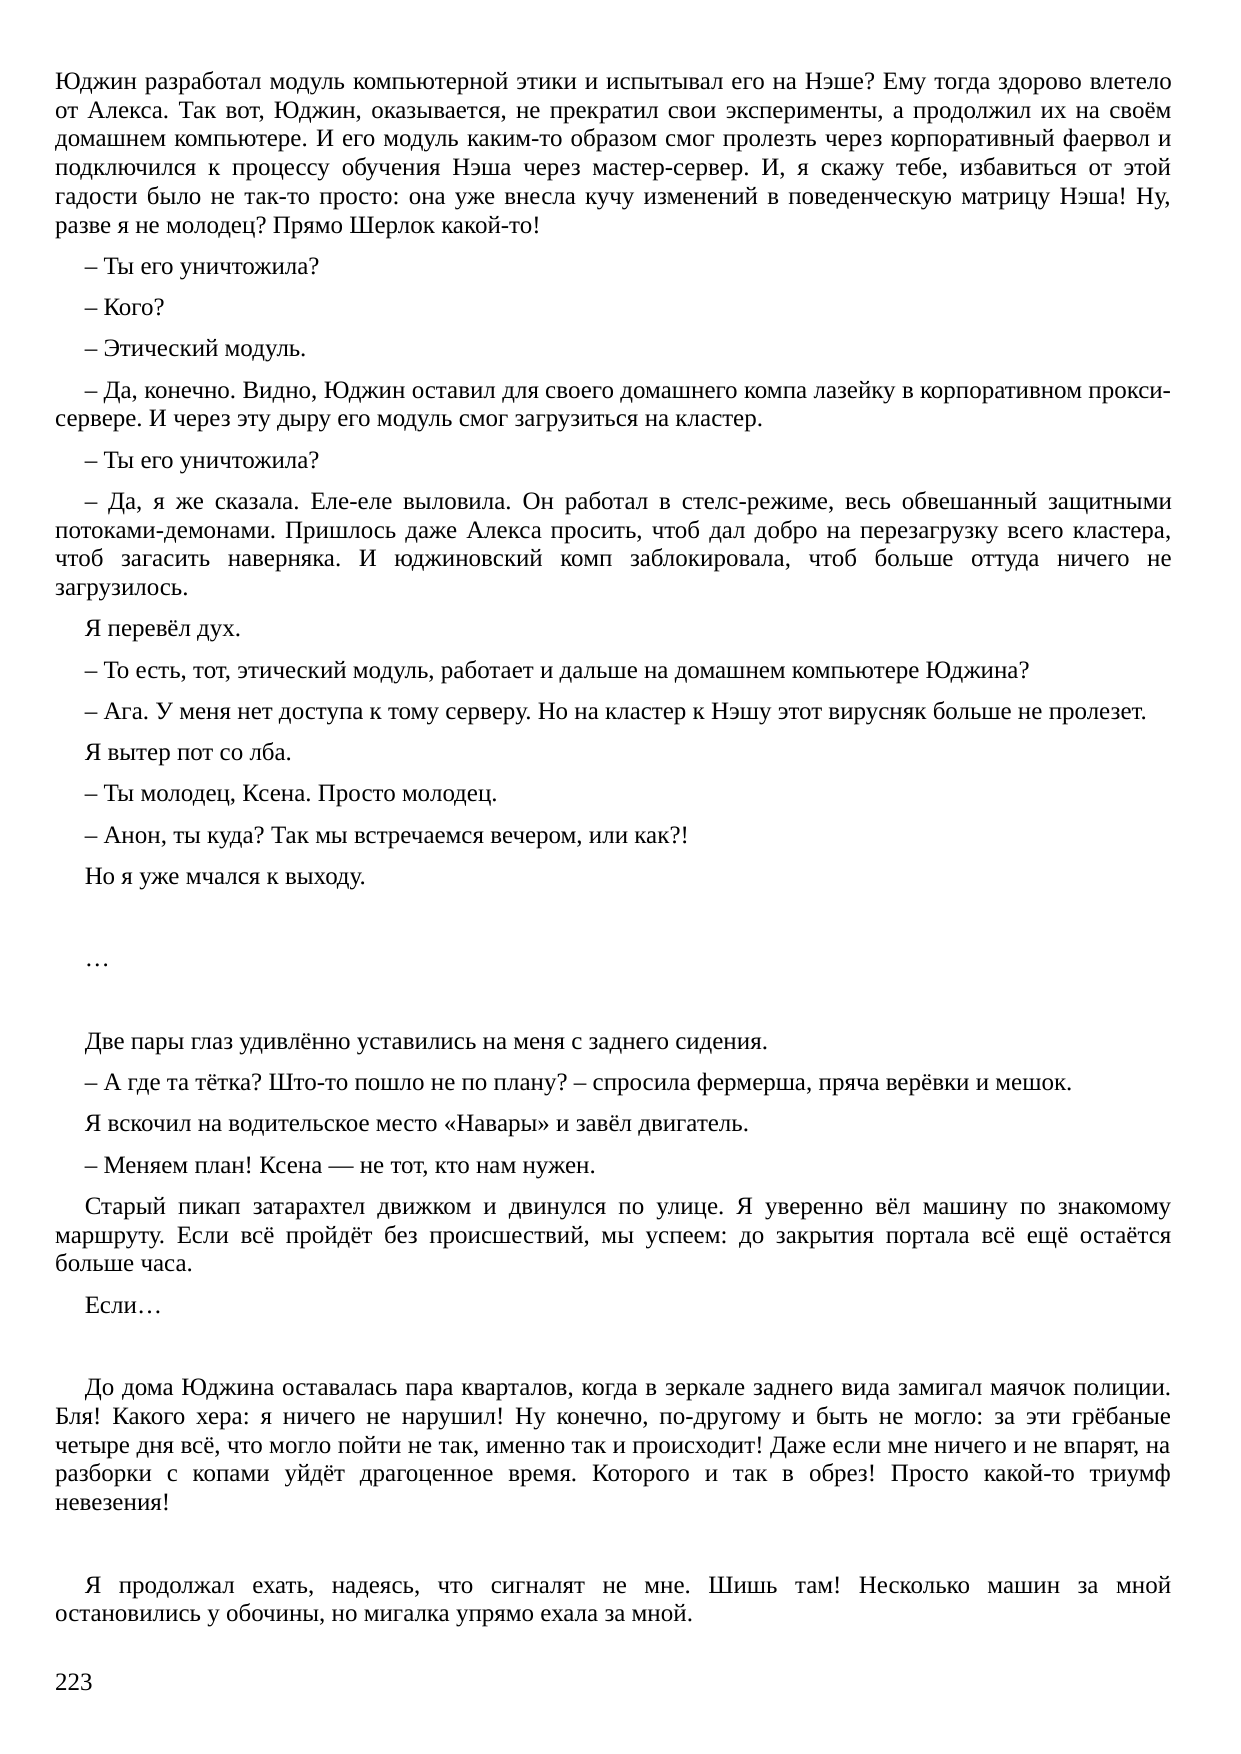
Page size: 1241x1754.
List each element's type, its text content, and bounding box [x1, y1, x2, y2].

text Я перевёл дух. [55, 613, 1173, 642]
text – А где та тётка? Што-то пошло не по плану? – спросила фермерша, пряча верёвки и мешок. [55, 1067, 1173, 1096]
text – Меняем план! Ксена — не тот, кто нам нужен. [55, 1150, 1173, 1178]
text – Анон, ты куда? Так мы встречаемся вечером, или как?! [55, 820, 1173, 848]
text Две пары глаз удивлённо уставились на меня с заднего сидения. [55, 1026, 1173, 1055]
text – Этический модуль. [55, 333, 1173, 362]
text – Ты его уничтожила? [55, 445, 1173, 473]
text Я вскочил на водительское место «Навары» и завёл двигатель. [55, 1108, 1173, 1137]
text – Да, конечно. Видно, Юджин оставил для своего домашнего компа лазейку в корпоративном прокси-сервере. И через эту дыру его модуль смог загрузиться на кластер. [55, 375, 1173, 432]
text – Кого? [55, 292, 1173, 321]
text Я вытер пот со лба. [55, 737, 1173, 766]
text – Ты молодец, Ксена. Просто молодец. [55, 778, 1173, 807]
text – Ты его уничтожила? [55, 251, 1173, 280]
text Юджин разработал модуль компьютерной этики и испытывал его на Нэше? Ему тогда здорово влетело от Алекса. Так вот, Юджин, оказывается, не прекратил свои эксперименты, а продолжил их на своём домашнем компьютере. И его модуль каким-то образом смог пролезть через корпоративный фаервол и подключился к процессу обучения Нэша через мастер-сервер. И, я скажу тебе, избавиться от этой гадости было не так-то просто: она уже внесла кучу изменений в поведенческую матрицу Нэша! Ну, разве я не молодец? Прямо Шерлок какой-то! [55, 66, 1173, 238]
text Старый пикап затарахтел движком и двинулся по улице. Я уверенно вёл машину по знакомому маршруту. Если всё пройдёт без происшествий, мы успеем: до закрытия портала всё ещё остаётся больше часа. [55, 1191, 1173, 1277]
text До дома Юджина оставалась пара кварталов, когда в зеркале заднего вида замигал маячок полиции. Бля! Какого хера: я ничего не нарушил! Ну конечно, по-другому и быть не могло: за эти грёбаные четыре дня всё, что могло пойти не так, именно так и происходит! Даже если мне ничего и не впарят, на разборки с копами уйдёт драгоценное время. Которого и так в обрез! Просто какой-то триумф невезения! [55, 1372, 1173, 1516]
text – Да, я же сказала. Еле-еле выловила. Он работал в стелс-режиме, весь обвешанный защитными потоками-демонами. Пришлось даже Алекса просить, чтоб дал добро на перезагрузку всего кластера, чтоб загасить наверняка. И юджиновский комп заблокировала, чтоб больше оттуда ничего не загрузилось. [55, 486, 1173, 601]
text – То есть, тот, этический модуль, работает и дальше на домашнем компьютере Юджина? [55, 655, 1173, 683]
text Я продолжал ехать, надеясь, что сигналят не мне. Шишь там! Несколько машин за мной остановились у обочины, но мигалка упрямо ехала за мной. [55, 1570, 1173, 1627]
text Если… [55, 1290, 1173, 1318]
text – Ага. У меня нет доступа к тому серверу. Но на кластер к Нэшу этот вирусняк больше не пролезет. [55, 696, 1173, 725]
text Но я уже мчался к выходу. [55, 861, 1173, 890]
text … [55, 943, 1173, 972]
